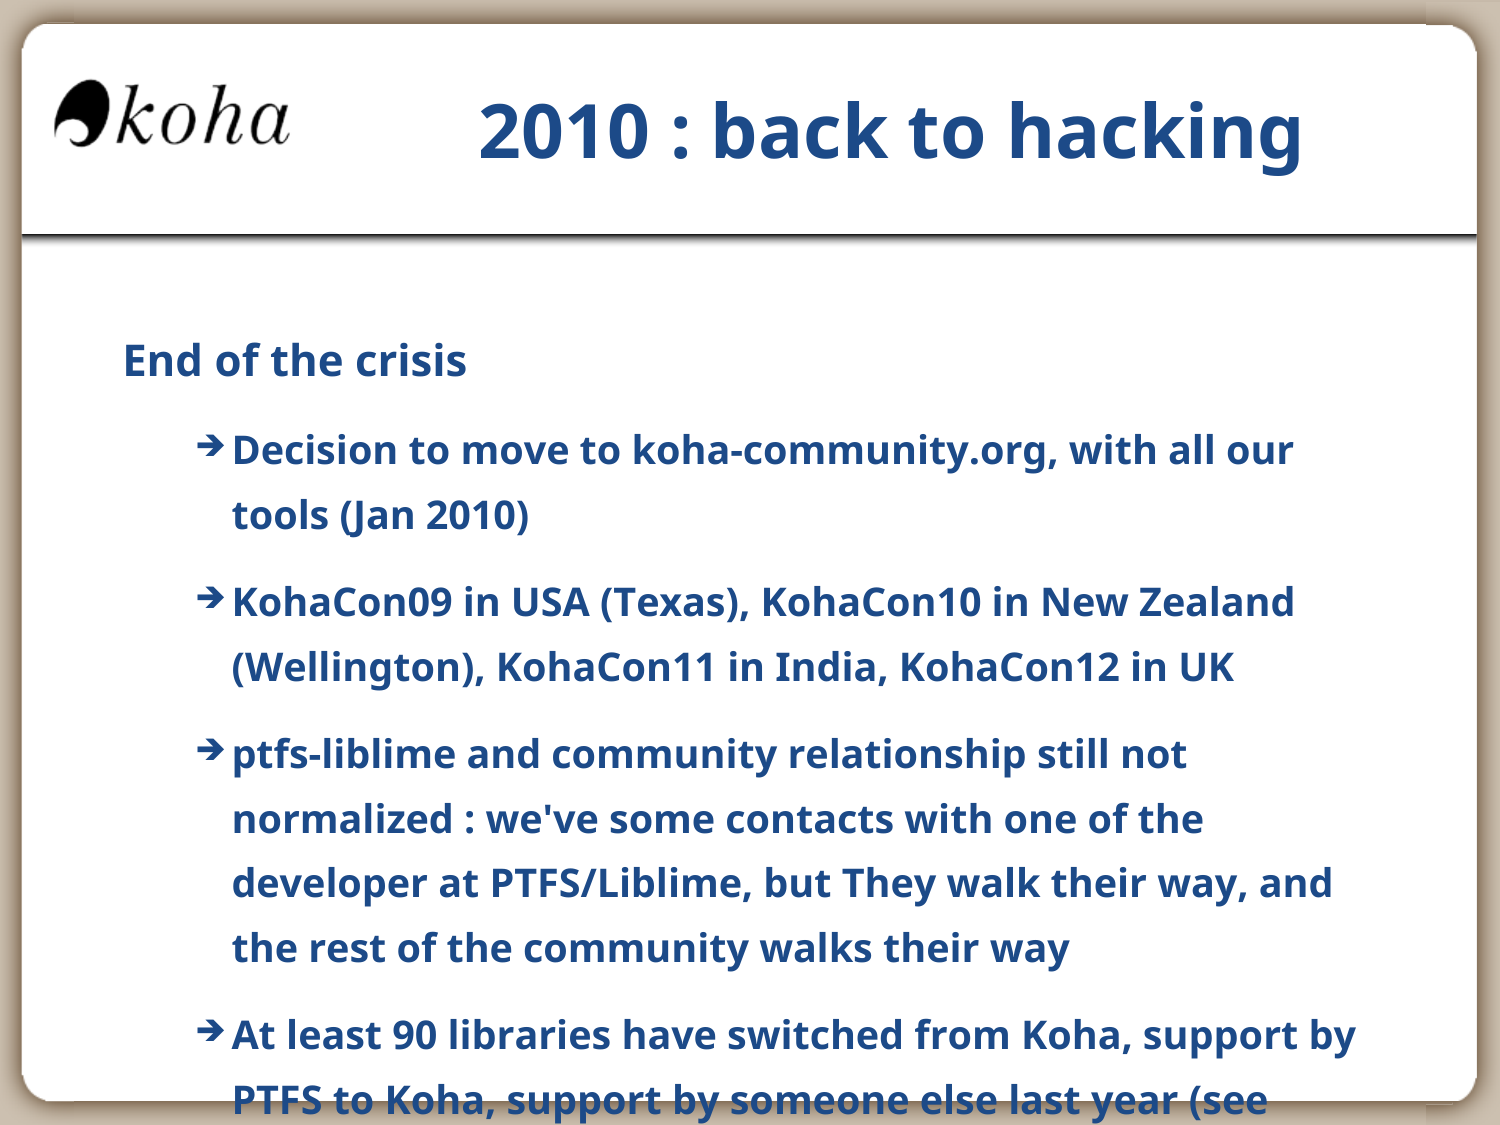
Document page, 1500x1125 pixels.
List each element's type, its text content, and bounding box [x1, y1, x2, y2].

title 2010 : back to hacking [315, 0, 1463, 260]
picture [1382, 0, 1500, 1125]
picture [0, 0, 315, 1125]
list End of the crisis Decision to move to koha-community.org, with all our tools (Jan 2010) KohaCon09 in USA (Texas), KohaCon10 in New Zealand (Wellington), KohaCon11 in India, KohaCon12 in UK ptfs-liblime and community relationship still not normalized : we've some contacts with one of the developer at PTFS/Liblime, but They walk their way, and the rest of the community walks their way At least 90 libraries have switched from Koha, support by PTFS to Koha, support by someone else last year (see http://www.librarytechnology.org/libwebcats/) [118, 317, 1382, 1125]
